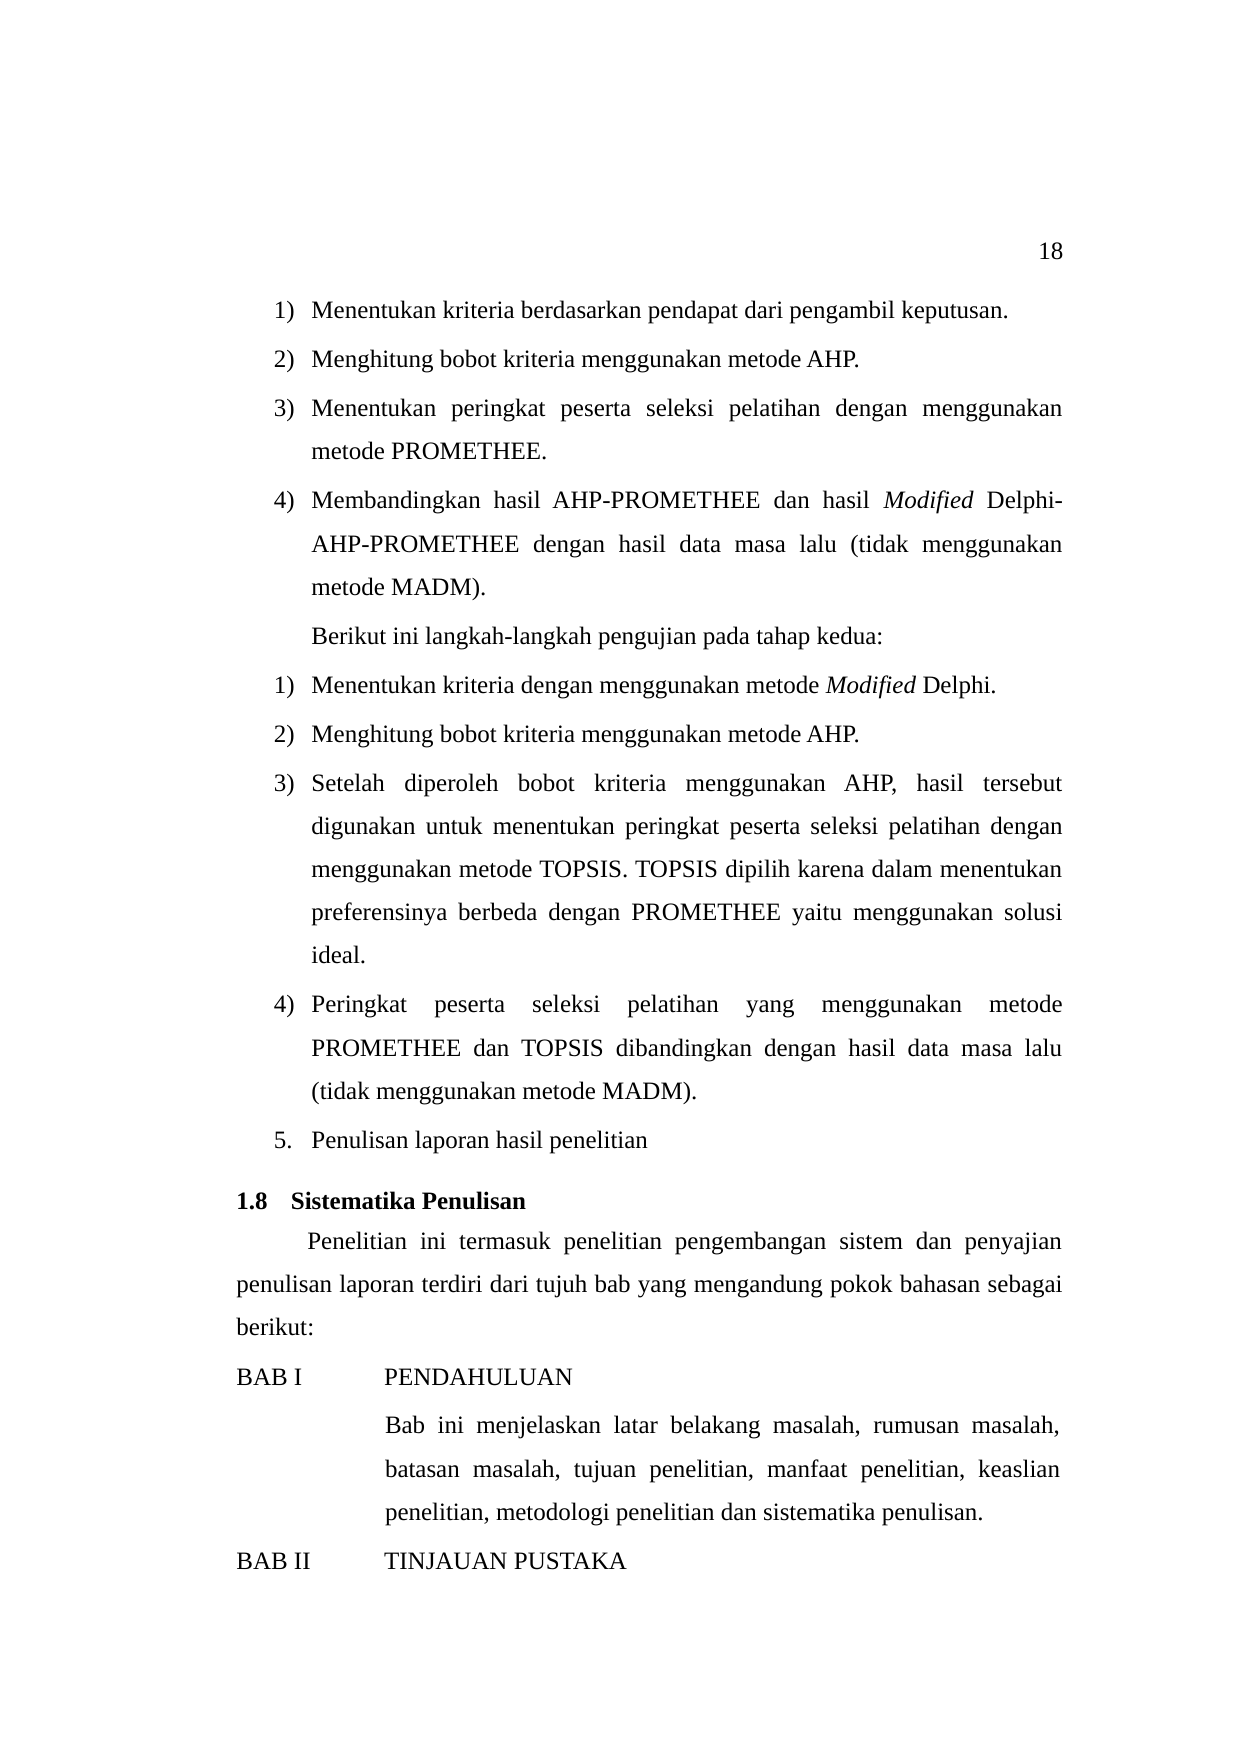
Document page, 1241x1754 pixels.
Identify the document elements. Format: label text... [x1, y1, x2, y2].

text BAB II TINJAUAN PUSTAKA [236, 1546, 1063, 1575]
list Penulisan laporan hasil penelitian [274, 1125, 1063, 1154]
list Berikut ini langkah-langkah pengujian pada tahap kedua: [274, 621, 1063, 649]
list Menghitung bobot kriteria menggunakan metode AHP. [274, 719, 1063, 748]
list Setelah diperoleh bobot kriteria menggunakan AHP, hasil tersebut digunakan untuk menentukan peringkat peserta seleksi pelatihan dengan menggunakan metode TOPSIS. TOPSIS dipilih karena dalam menentukan preferensinya berbeda dengan PROMETHEE yaitu menggunakan solusi ideal. [274, 768, 1063, 969]
subtitle Sistematika Penulisan [236, 1186, 1063, 1214]
list Menentukan kriteria berdasarkan pendapat dari pengambil keputusan. [274, 295, 1063, 324]
list Peringkat peserta seleksi pelatihan yang menggunakan metode PROMETHEE dan TOPSIS dibandingkan dengan hasil data masa lalu (tidak menggunakan metode MADM). [274, 989, 1063, 1104]
list Menentukan kriteria dengan menggunakan metode Modified Delphi. [274, 670, 1063, 699]
text BAB I PENDAHULUAN [236, 1362, 1063, 1390]
text Bab ini menjelaskan latar belakang masalah, rumusan masalah, batasan masalah, tujuan penelitian, manfaat penelitian, keaslian penelitian, metodologi penelitian dan sistematika penulisan. [385, 1411, 1060, 1526]
text Penelitian ini termasuk penelitian pengembangan sistem dan penyajian penulisan laporan terdiri dari tujuh bab yang mengandung pokok bahasan sebagai berikut: [236, 1226, 1063, 1341]
list Menghitung bobot kriteria menggunakan metode AHP. [274, 344, 1063, 373]
list Membandingkan hasil AHP-PROMETHEE dan hasil Modified Delphi-AHP-PROMETHEE dengan hasil data masa lalu (tidak menggunakan metode MADM). [274, 486, 1063, 601]
list Menentukan peringkat peserta seleksi pelatihan dengan menggunakan metode PROMETHEE. [274, 393, 1063, 465]
